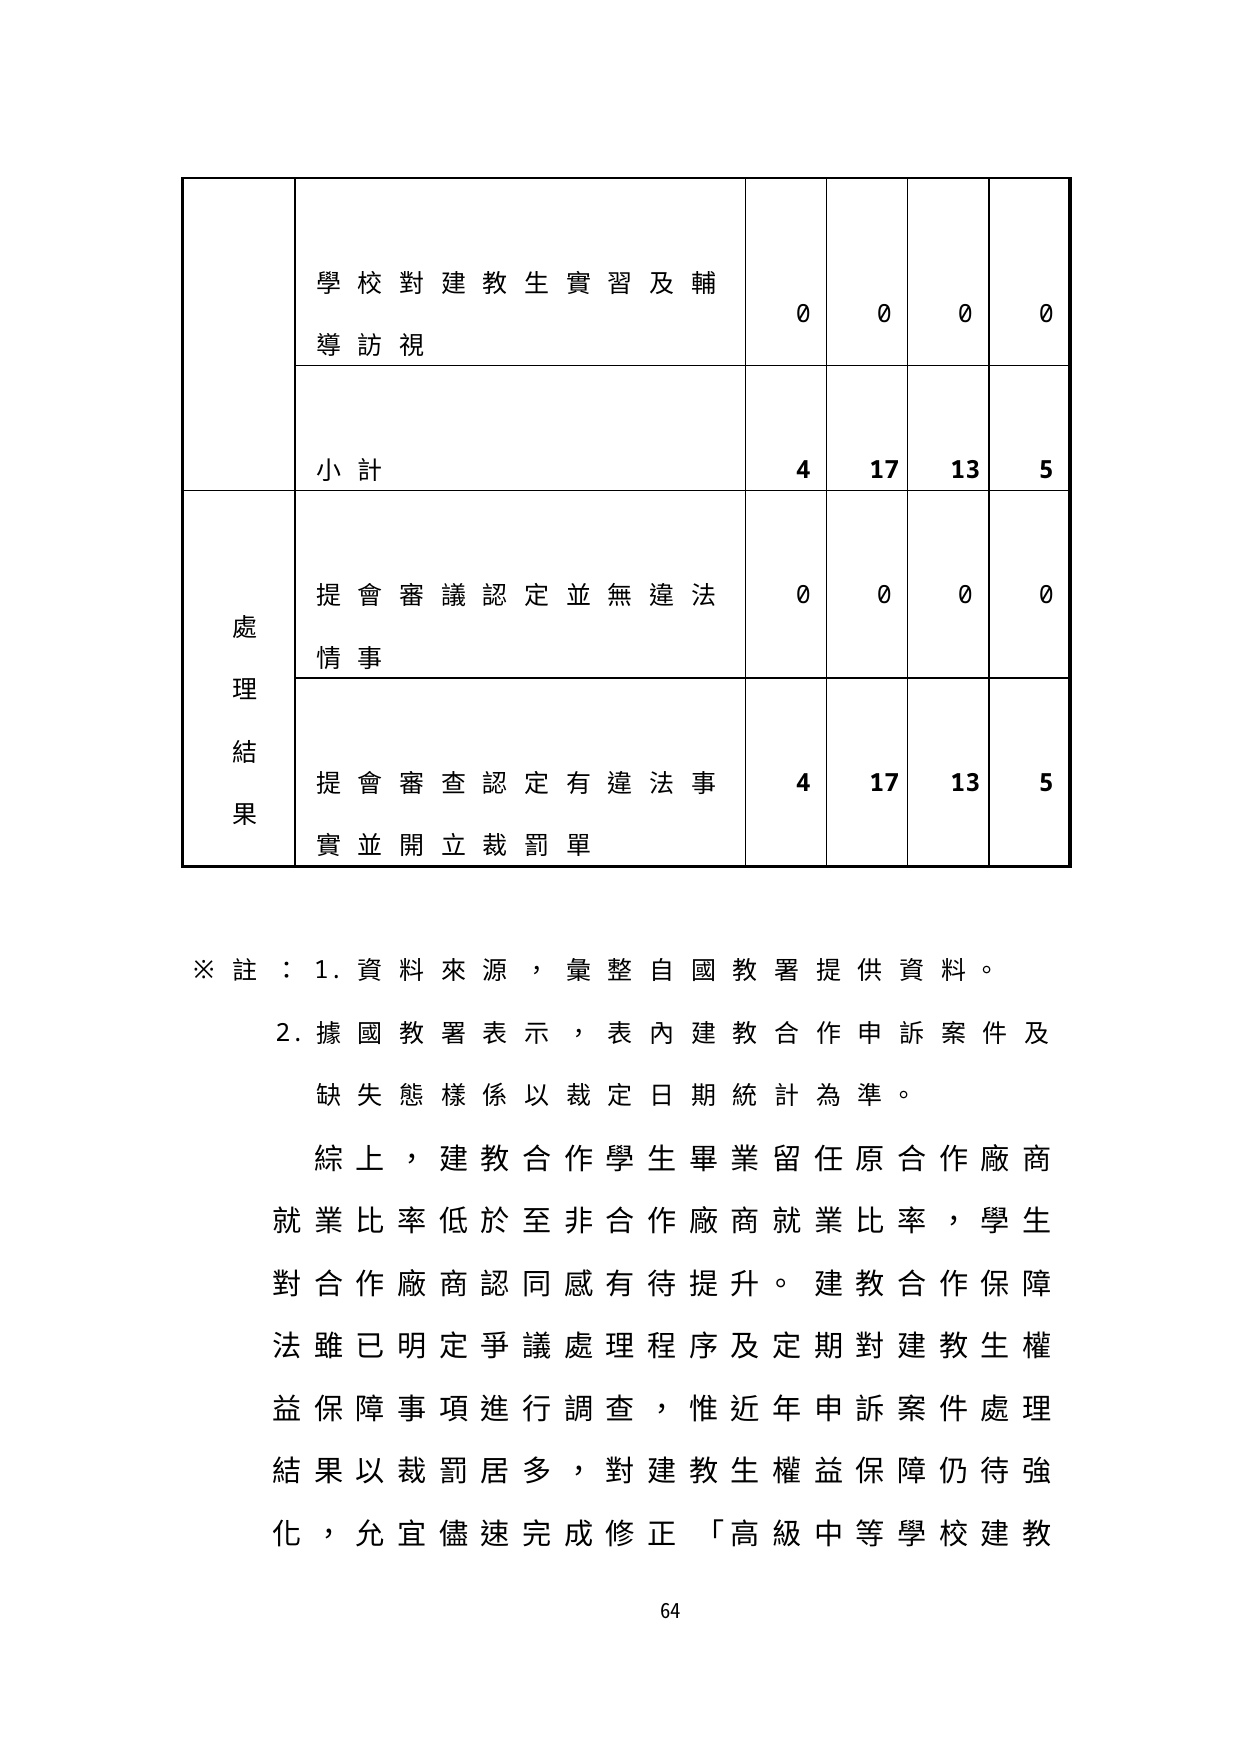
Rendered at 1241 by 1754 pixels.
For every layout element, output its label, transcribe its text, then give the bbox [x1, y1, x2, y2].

table_cell [184, 179, 294, 490]
table_cell 4 [746, 679, 826, 865]
table_cell 小計 [296, 366, 745, 490]
text 2.據國教署表示，表內建教合作申訴案件及缺失態樣係以裁定日期統計為準。 [183, 990, 1058, 1115]
table_cell 0 [908, 179, 988, 365]
table_cell 5 [990, 366, 1068, 490]
table_cell 0 [990, 491, 1068, 677]
text ※註：1.資料來源，彙整自國教署提供資料。 [183, 927, 1058, 990]
table_cell 0 [908, 491, 988, 677]
table_cell 提會審查認定有違法事實並開立裁罰單 [296, 679, 745, 865]
table_cell 4 [746, 366, 826, 490]
table_cell 17 [827, 366, 907, 490]
table_cell 0 [746, 491, 826, 677]
table_cell 處理結果 [184, 491, 294, 865]
table_cell 17 [827, 679, 907, 865]
table_cell 13 [908, 679, 988, 865]
table_cell 13 [908, 366, 988, 490]
text 綜上，建教合作學生畢業留任原合作廠商就業比率低於至非合作廠商就業比率，學生對合作廠商認同感有待提升。建教合作保障法雖已明定爭議處理程序及定期對建教生權益保障事項進行調查，惟近年申訴案件處理結果以裁罰居多，對建教生權益保障仍待強化，允宜儘速完成修正「高級中等學校建教 [242, 1115, 1058, 1552]
table_cell 學校對建教生實習及輔導訪視 [296, 179, 745, 365]
table_cell 0 [827, 491, 907, 677]
table_cell 0 [827, 179, 907, 365]
table_cell 0 [746, 179, 826, 365]
table_cell 0 [990, 179, 1068, 365]
table_cell 5 [990, 679, 1068, 865]
table_cell 提會審議認定並無違法情事 [296, 491, 745, 677]
